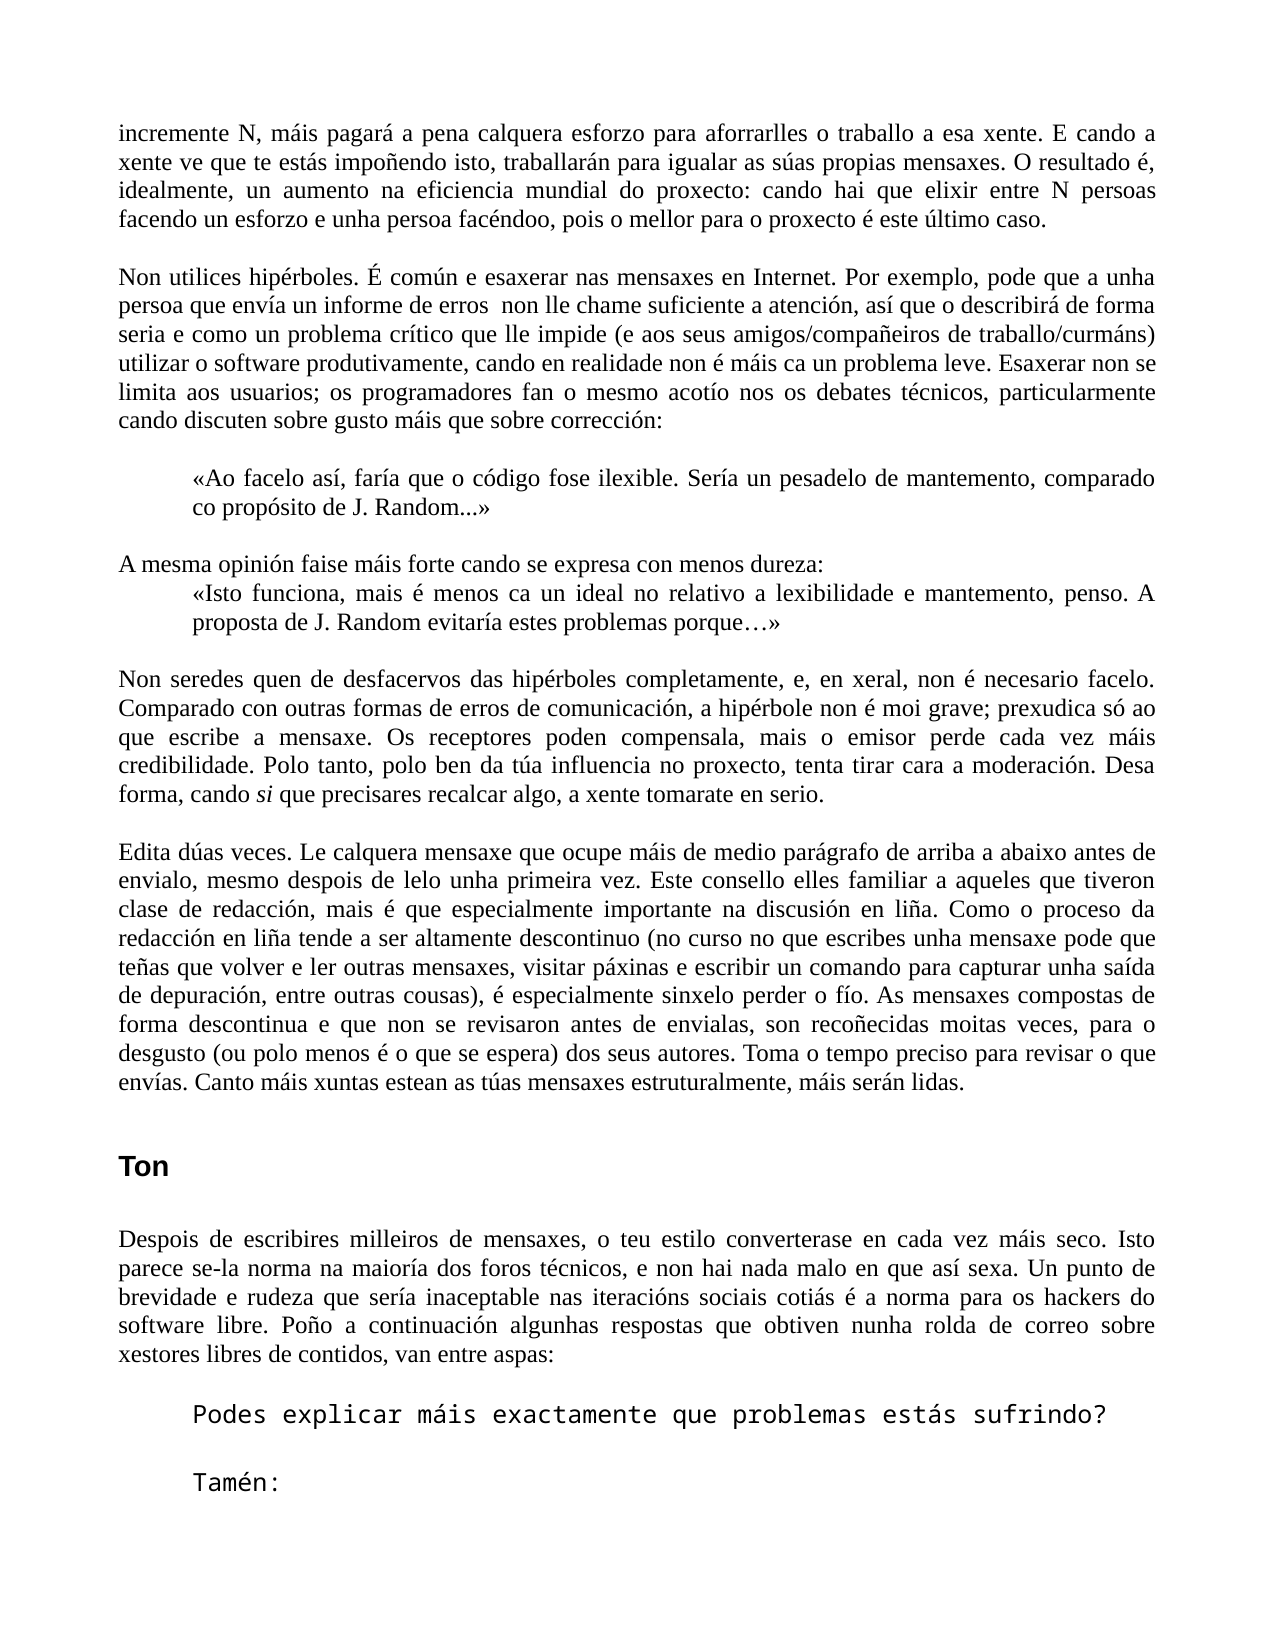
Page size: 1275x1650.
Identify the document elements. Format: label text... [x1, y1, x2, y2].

text Non seredes quen de desfacervos das hipérboles completamente, e, en xeral, non é necesario facelo. Comparado con outras formas de erros de comunicación, a hipérbole non é moi grave; prexudica só ao que escribe a mensaxe. Os receptores poden compensala, mais o emisor perde cada vez máis credibilidade. Polo tanto, polo ben da túa influencia no proxecto, tenta tirar cara a moderación. Desa forma, cando si que precisares recalcar algo, a xente tomarate en serio. [118, 664, 1157, 808]
text Non utilices hipérboles. É común e esaxerar nas mensaxes en Internet. Por exemplo, pode que a unha persoa que envía un informe de erros non lle chame suficiente a atención, así que o describirá de forma seria e como un problema crítico que lle impide (e aos seus amigos/compañeiros de traballo/curmáns) utilizar o software produtivamente, cando en realidade non é máis ca un problema leve. Esaxerar non se limita aos usuarios; os programadores fan o mesmo acotío nos os debates técnicos, particularmente cando discuten sobre gusto máis que sobre corrección: [118, 262, 1157, 434]
text Podes explicar máis exactamente que problemas estás sufrindo? [192, 1397, 1157, 1431]
text Despois de escribires milleiros de mensaxes, o teu estilo converterase en cada vez máis seco. Isto parece se-la norma na maioría dos foros técnicos, e non hai nada malo en que así sexa. Un punto de brevidade e rudeza que sería inaceptable nas iteracións sociais cotiás é a norma para os hackers do software libre. Poño a continuación algunhas respostas que obtiven nunha rolda de correo sobre xestores libres de contidos, van entre aspas: [118, 1224, 1157, 1368]
text incremente N, máis pagará a pena calquera esforzo para aforrarlles o traballo a esa xente. E cando a xente ve que te estás impoñendo isto, traballarán para igualar as súas propias mensaxes. O resultado é, idealmente, un aumento na eficiencia mundial do proxecto: cando hai que elixir entre N persoas facendo un esforzo e unha persoa facéndoo, pois o mellor para o proxecto é este último caso. [118, 118, 1157, 233]
text A mesma opinión faise máis forte cando se expresa con menos dureza: [118, 549, 1157, 578]
text Edita dúas veces. Le calquera mensaxe que ocupe máis de medio parágrafo de arriba a abaixo antes de envialo, mesmo despois de lelo unha primeira vez. Este consello elles familiar a aqueles que tiveron clase de redacción, mais é que especialmente importante na discusión en liña. Como o proceso da redacción en liña tende a ser altamente descontinuo (no curso no que escribes unha mensaxe pode que teñas que volver e ler outras mensaxes, visitar páxinas e escribir un comando para capturar unha saída de depuración, entre outras cousas), é especialmente sinxelo perder o fío. As mensaxes compostas de forma descontinua e que non se revisaron antes de envialas, son recoñecidas moitas veces, para o desgusto (ou polo menos é o que se espera) dos seus autores. Toma o tempo preciso para revisar o que envías. Canto máis xuntas estean as túas mensaxes estruturalmente, máis serán lidas. [118, 837, 1157, 1096]
text «Isto funciona, mais é menos ca un ideal no relativo a lexibilidade e mantemento, penso. A proposta de J. Random evitaría estes problemas porque…» [192, 578, 1157, 636]
text «Ao facelo así, faría que o código fose ilexible. Sería un pesadelo de mantemento, comparado co propósito de J. Random...» [192, 463, 1157, 521]
text Tamén: [192, 1465, 1157, 1499]
subtitle Ton [118, 1149, 1157, 1183]
